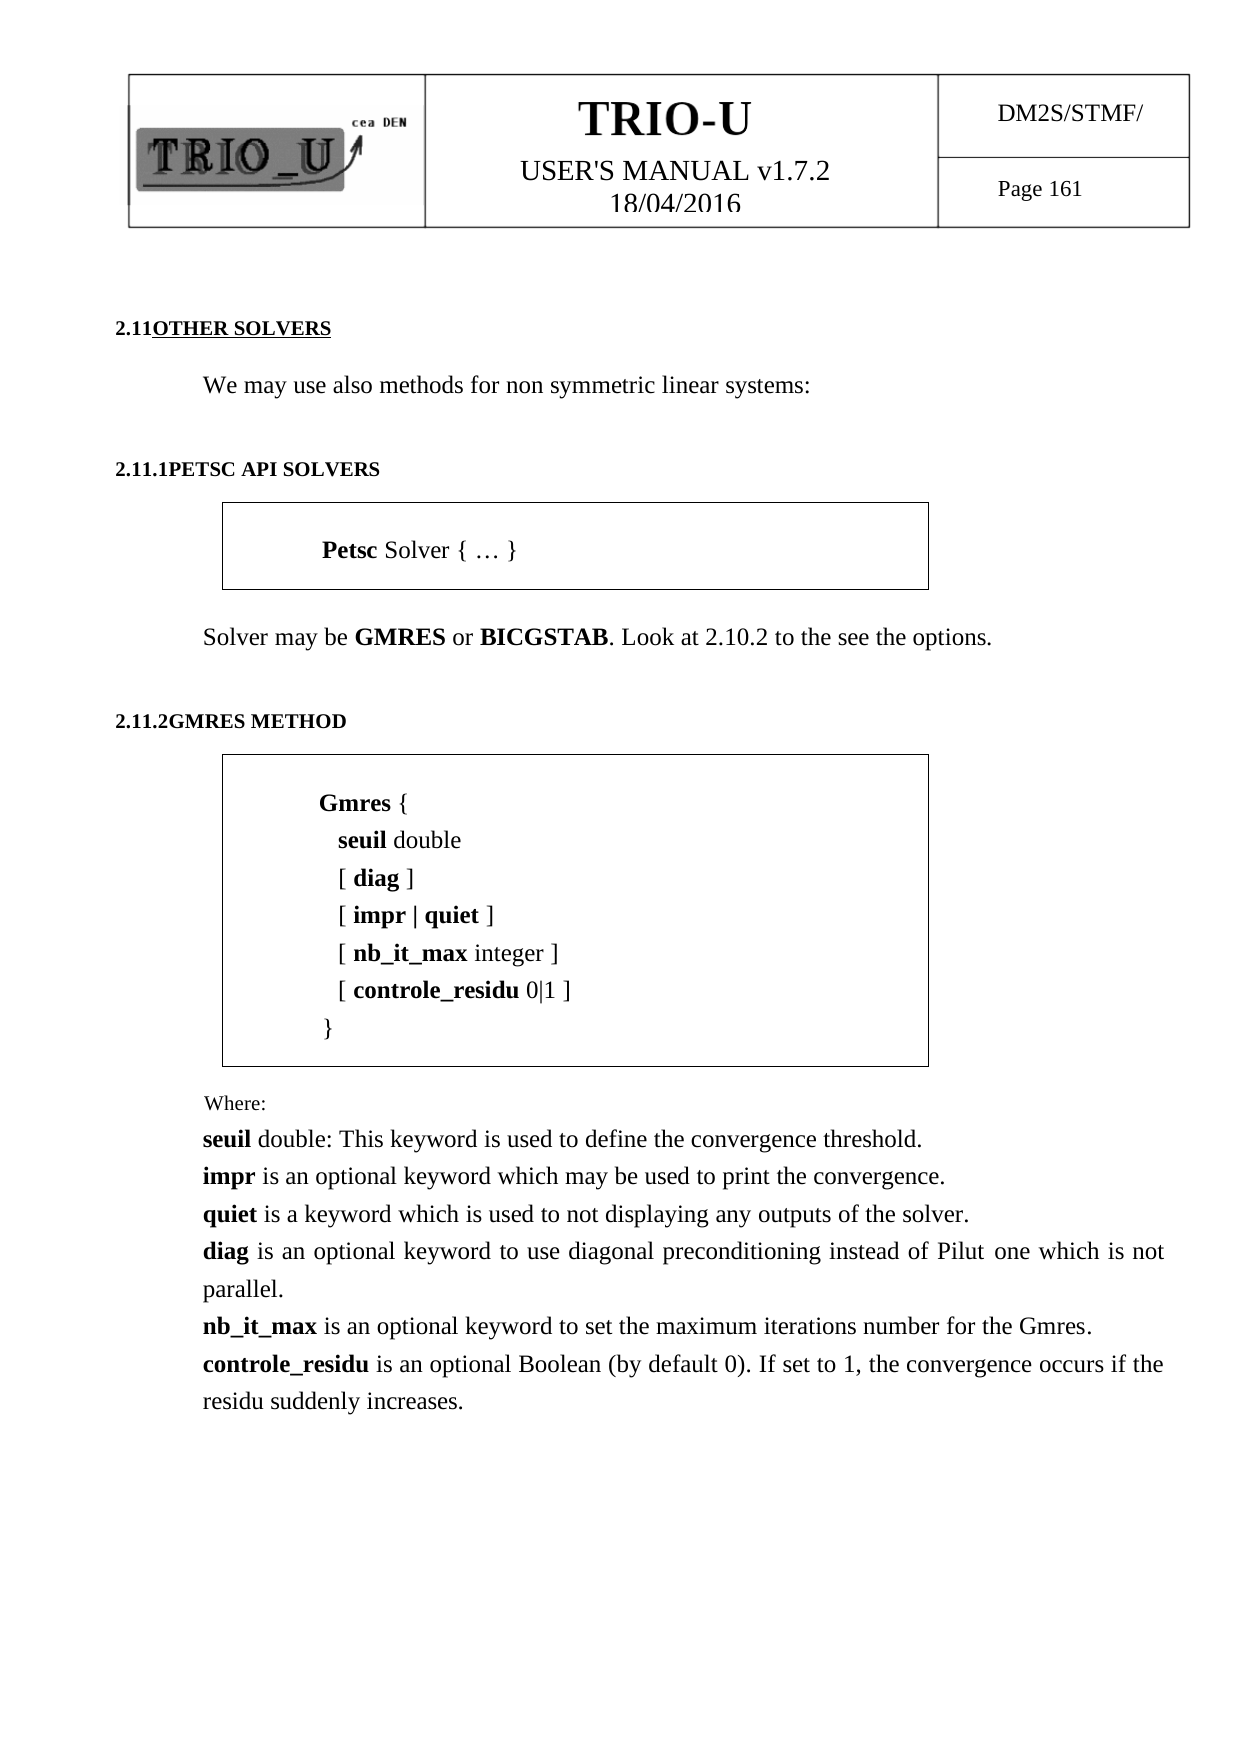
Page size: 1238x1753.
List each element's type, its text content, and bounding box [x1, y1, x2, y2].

table_header Gmres { seuil double [ diag ] [ impr | quiet ] [ nb_it_max integer ] [ controle_residu 0|1 ] } [223, 755, 928, 1066]
text controle_residu is an optional Boolean (by default 0). If set to 1, the convergence occurs if the residu suddenly increases. [203, 1340, 1165, 1415]
subtitle GMRES METHOD [115, 709, 1164, 733]
table_header Petsc Solver { … } [223, 503, 928, 588]
subtitle OTHER SOLVERS [115, 316, 1164, 340]
text We may use also methods for non symmetric linear systems: [203, 361, 1165, 398]
text seuil double: This keyword is used to define the convergence threshold. [203, 1115, 1165, 1153]
text quiet is a keyword which is used to not displaying any outputs of the solver. [203, 1190, 1165, 1228]
text diag is an optional keyword to use diagonal preconditioning instead of Pilut one which is not parallel. [203, 1228, 1165, 1303]
text impr is an optional keyword which may be used to print the convergence. [203, 1153, 1165, 1190]
text nb_it_max is an optional keyword to set the maximum iterations number for the Gmres. [203, 1303, 1165, 1340]
text Solver may be GMRES or BICGSTAB. Look at 2.10.2 to the see the options. [203, 613, 1165, 651]
subtitle PETSC API SOLVERS [115, 457, 1164, 481]
text Where: [204, 1091, 1178, 1115]
